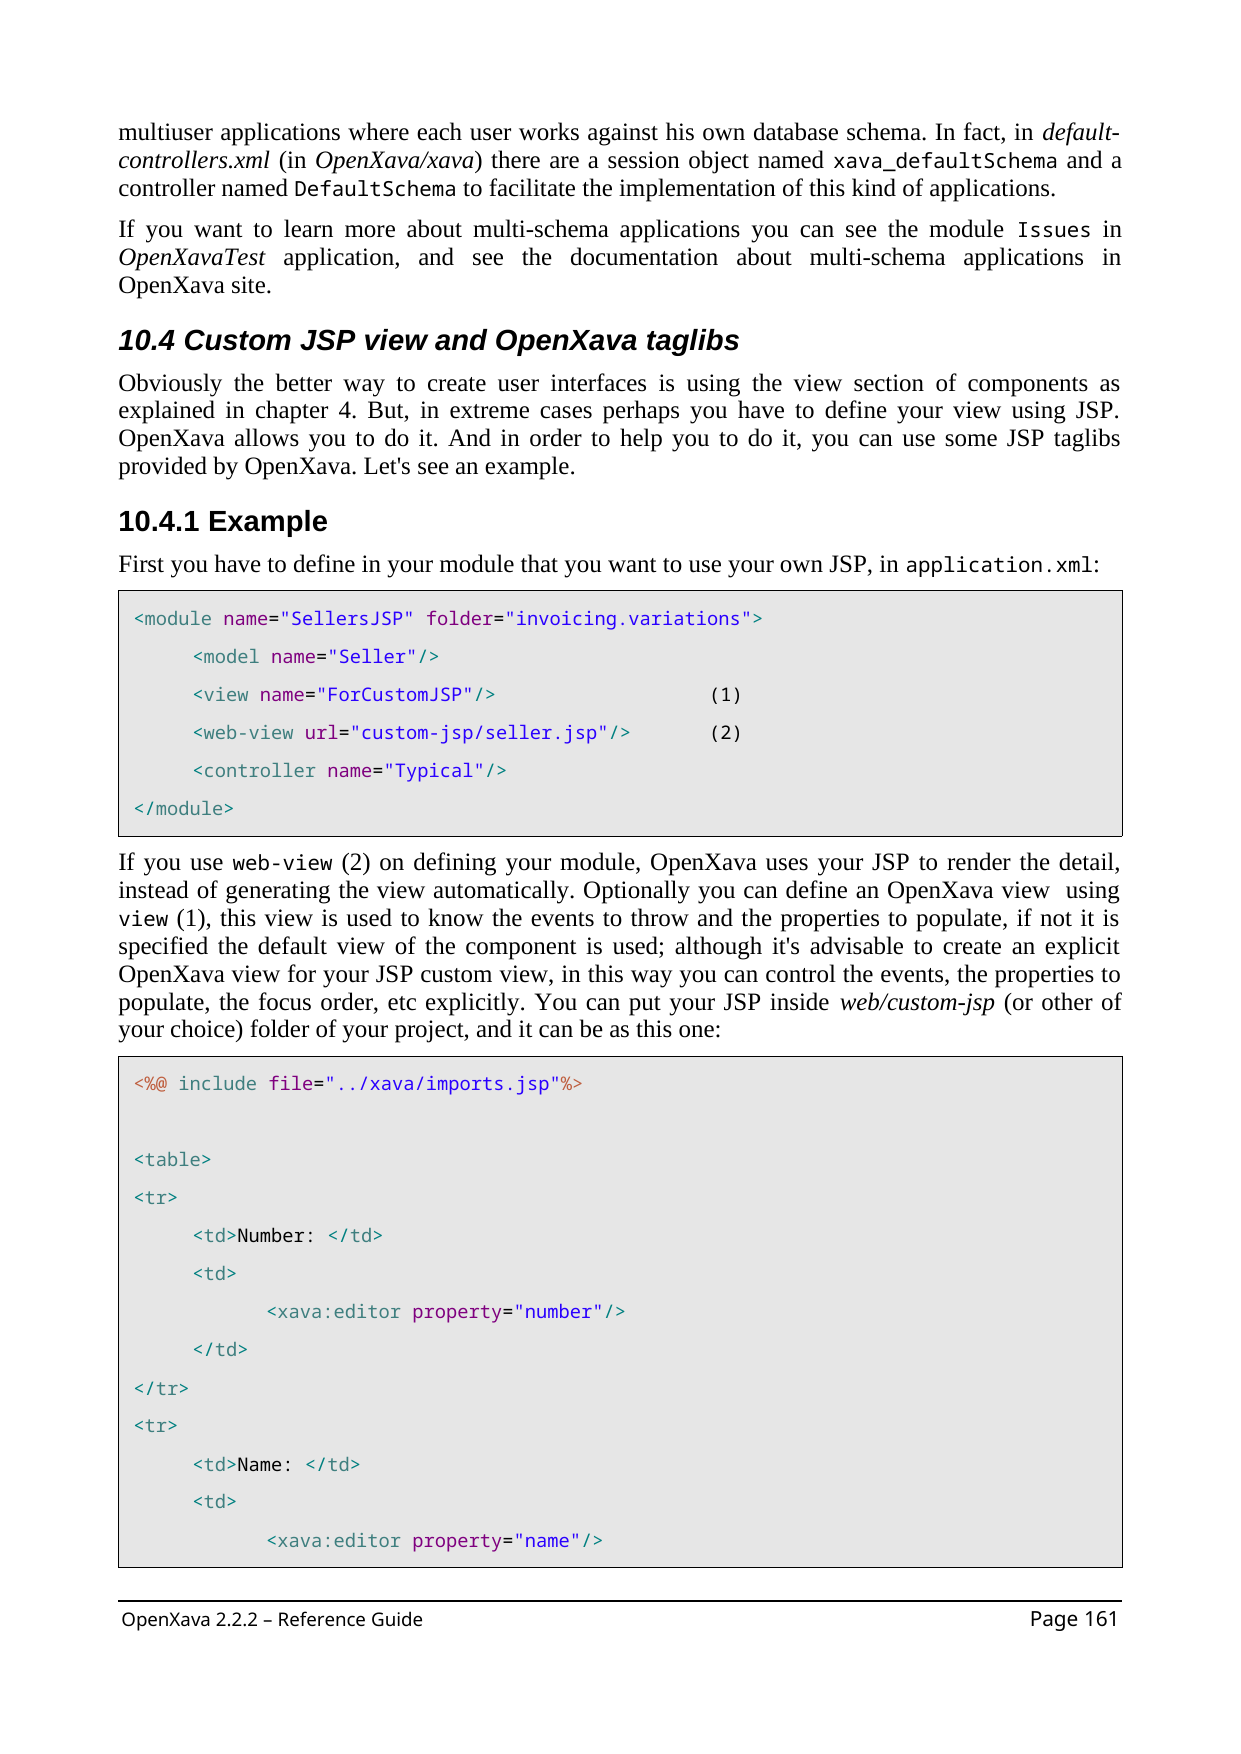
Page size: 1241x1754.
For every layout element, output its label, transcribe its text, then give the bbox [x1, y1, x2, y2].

text <table> [119, 1132, 1122, 1170]
text Obviously the better way to create user interfaces is using the view section of components as explained in chapter 4. But, in extreme cases perhaps you have to define your view using JSP. OpenXava allows you to do it. And in order to help you to do it, you can use some JSP taglibs provided by OpenXava. Let's see an example. [118, 369, 1122, 479]
subtitle Example [118, 504, 1122, 537]
text <td>Number: </td> [119, 1208, 1122, 1246]
text <td> [119, 1246, 1122, 1284]
text <tr> [119, 1398, 1122, 1436]
text <view name="ForCustomJSP"/> (1) [119, 666, 1122, 704]
text <controller name="Typical"/> [119, 742, 1122, 781]
text </td> [119, 1322, 1122, 1360]
text <%@ include file="../xava/imports.jsp"%> [119, 1057, 1122, 1094]
text <td>Name: </td> [119, 1436, 1122, 1474]
text <model name="Seller"/> [119, 628, 1122, 666]
text </module> [119, 781, 1122, 836]
subtitle Custom JSP view and OpenXava taglibs [118, 323, 1122, 356]
text </tr> [119, 1360, 1122, 1398]
text <xava:editor property="name"/> [119, 1512, 1122, 1567]
text If you use web-view (2) on defining your module, OpenXava uses your JSP to render the detail, instead of generating the view automatically. Optionally you can define an OpenXava view using view (1), this view is used to know the events to throw and the properties to populate, if not it is specified the default view of the component is used; although it's advisable to create an explicit OpenXava view for your JSP custom view, in this way you can control the events, the properties to populate, the focus order, etc explicitly. You can put your JSP inside web/custom-jsp (or other of your choice) folder of your project, and it can be as this one: [118, 848, 1122, 1043]
text First you have to define in your module that you want to use your own JSP, in application.xml: [118, 550, 1122, 578]
text If you want to learn more about multi-schema applications you can see the module Issues in OpenXavaTest application, and see the documentation about multi-schema applications in OpenXava site. [118, 215, 1122, 298]
text <web-view url="custom-jsp/seller.jsp"/> (2) [119, 704, 1122, 742]
text <td> [119, 1474, 1122, 1512]
text multiuser applications where each user works against his own database schema. In fact, in default-controllers.xml (in OpenXava/xava) there are a session object named xava_defaultSchema and a controller named DefaultSchema to facilitate the implementation of this kind of applications. [118, 118, 1122, 202]
text <module name="SellersJSP" folder="invoicing.variations"> [119, 591, 1122, 628]
text <tr> [119, 1170, 1122, 1208]
text <xava:editor property="number"/> [119, 1284, 1122, 1322]
